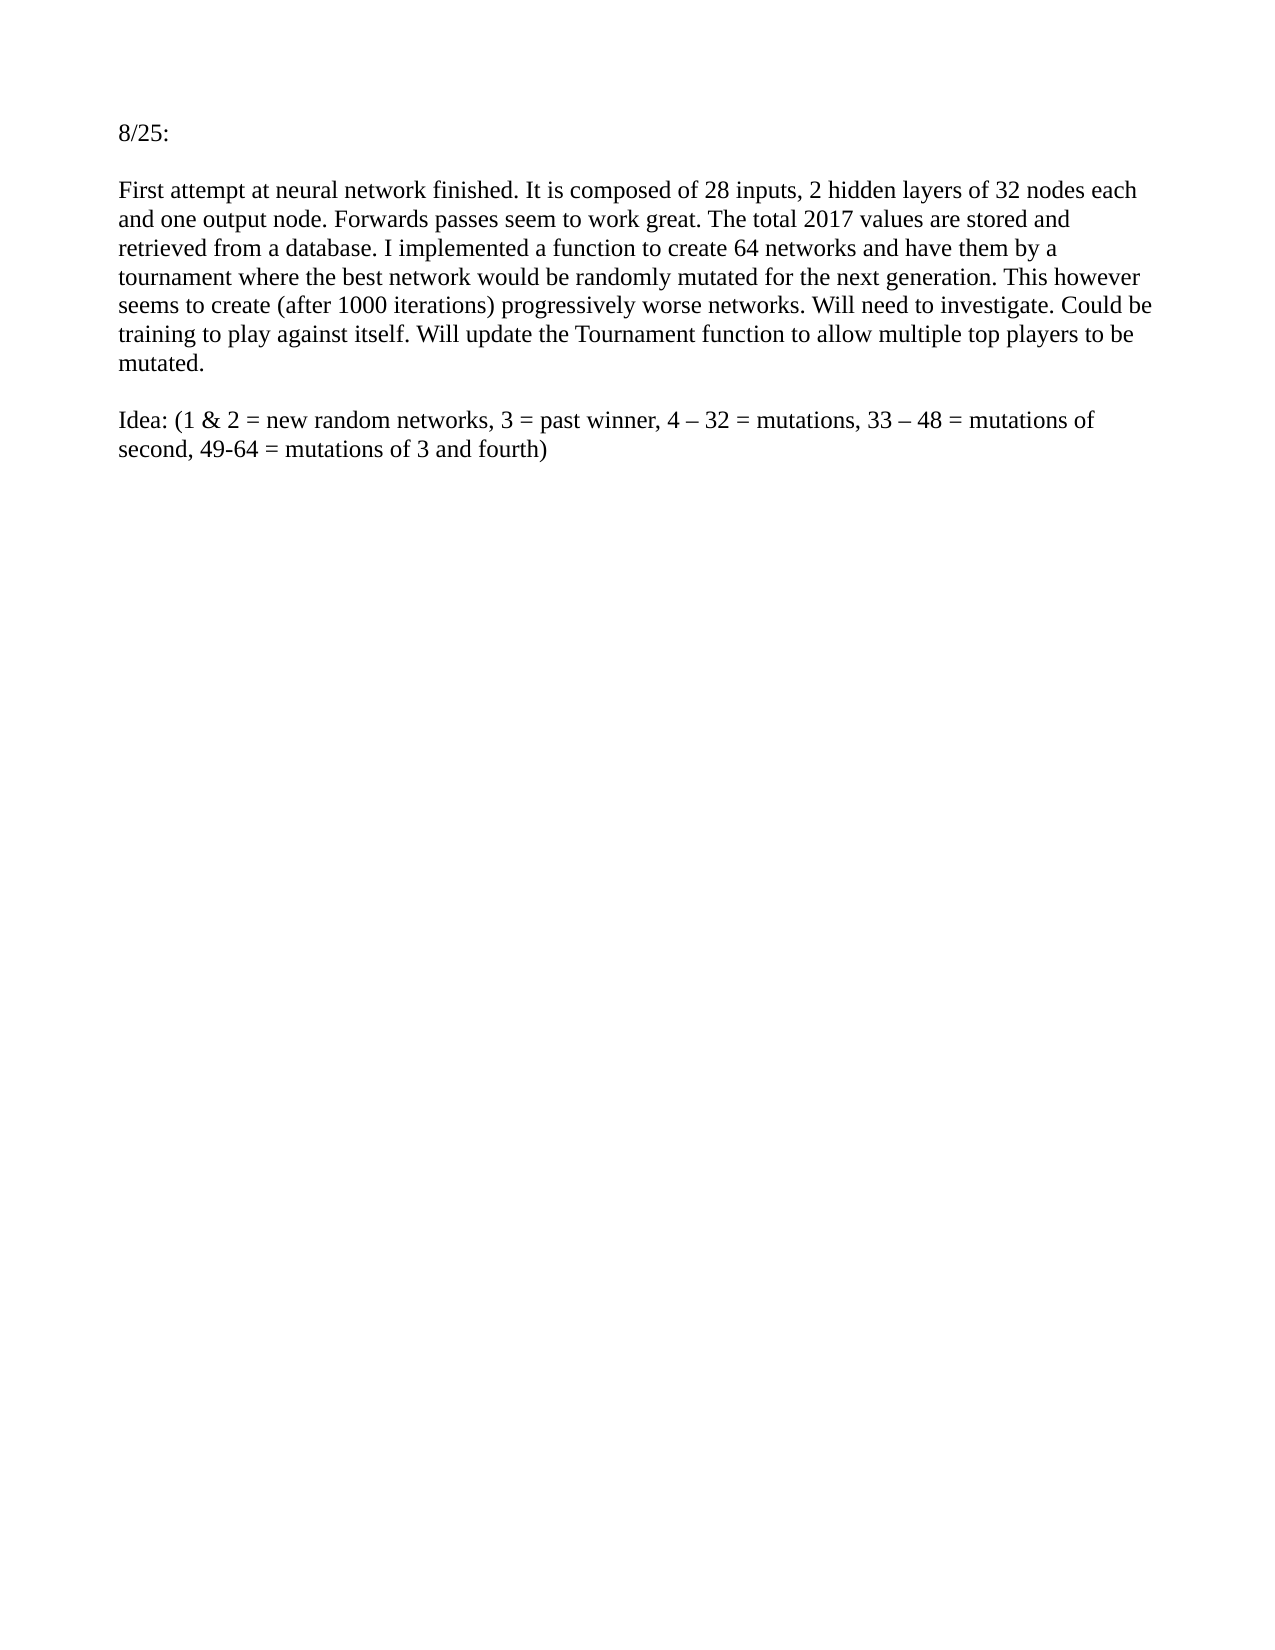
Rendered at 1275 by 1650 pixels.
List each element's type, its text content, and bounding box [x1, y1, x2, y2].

text Idea: (1 & 2 = new random networks, 3 = past winner, 4 – 32 = mutations, 33 – 48 = mutations of second, 49-64 = mutations of 3 and fourth) [118, 406, 1157, 463]
text First attempt at neural network finished. It is composed of 28 inputs, 2 hidden layers of 32 nodes each and one output node. Forwards passes seem to work great. The total 2017 values are stored and retrieved from a database. I implemented a function to create 64 networks and have them by a tournament where the best network would be randomly mutated for the next generation. This however seems to create (after 1000 iterations) progressively worse networks. Will need to investigate. Could be training to play against itself. Will update the Tournament function to allow multiple top players to be mutated. [118, 176, 1157, 377]
text 8/25: [118, 118, 1157, 147]
